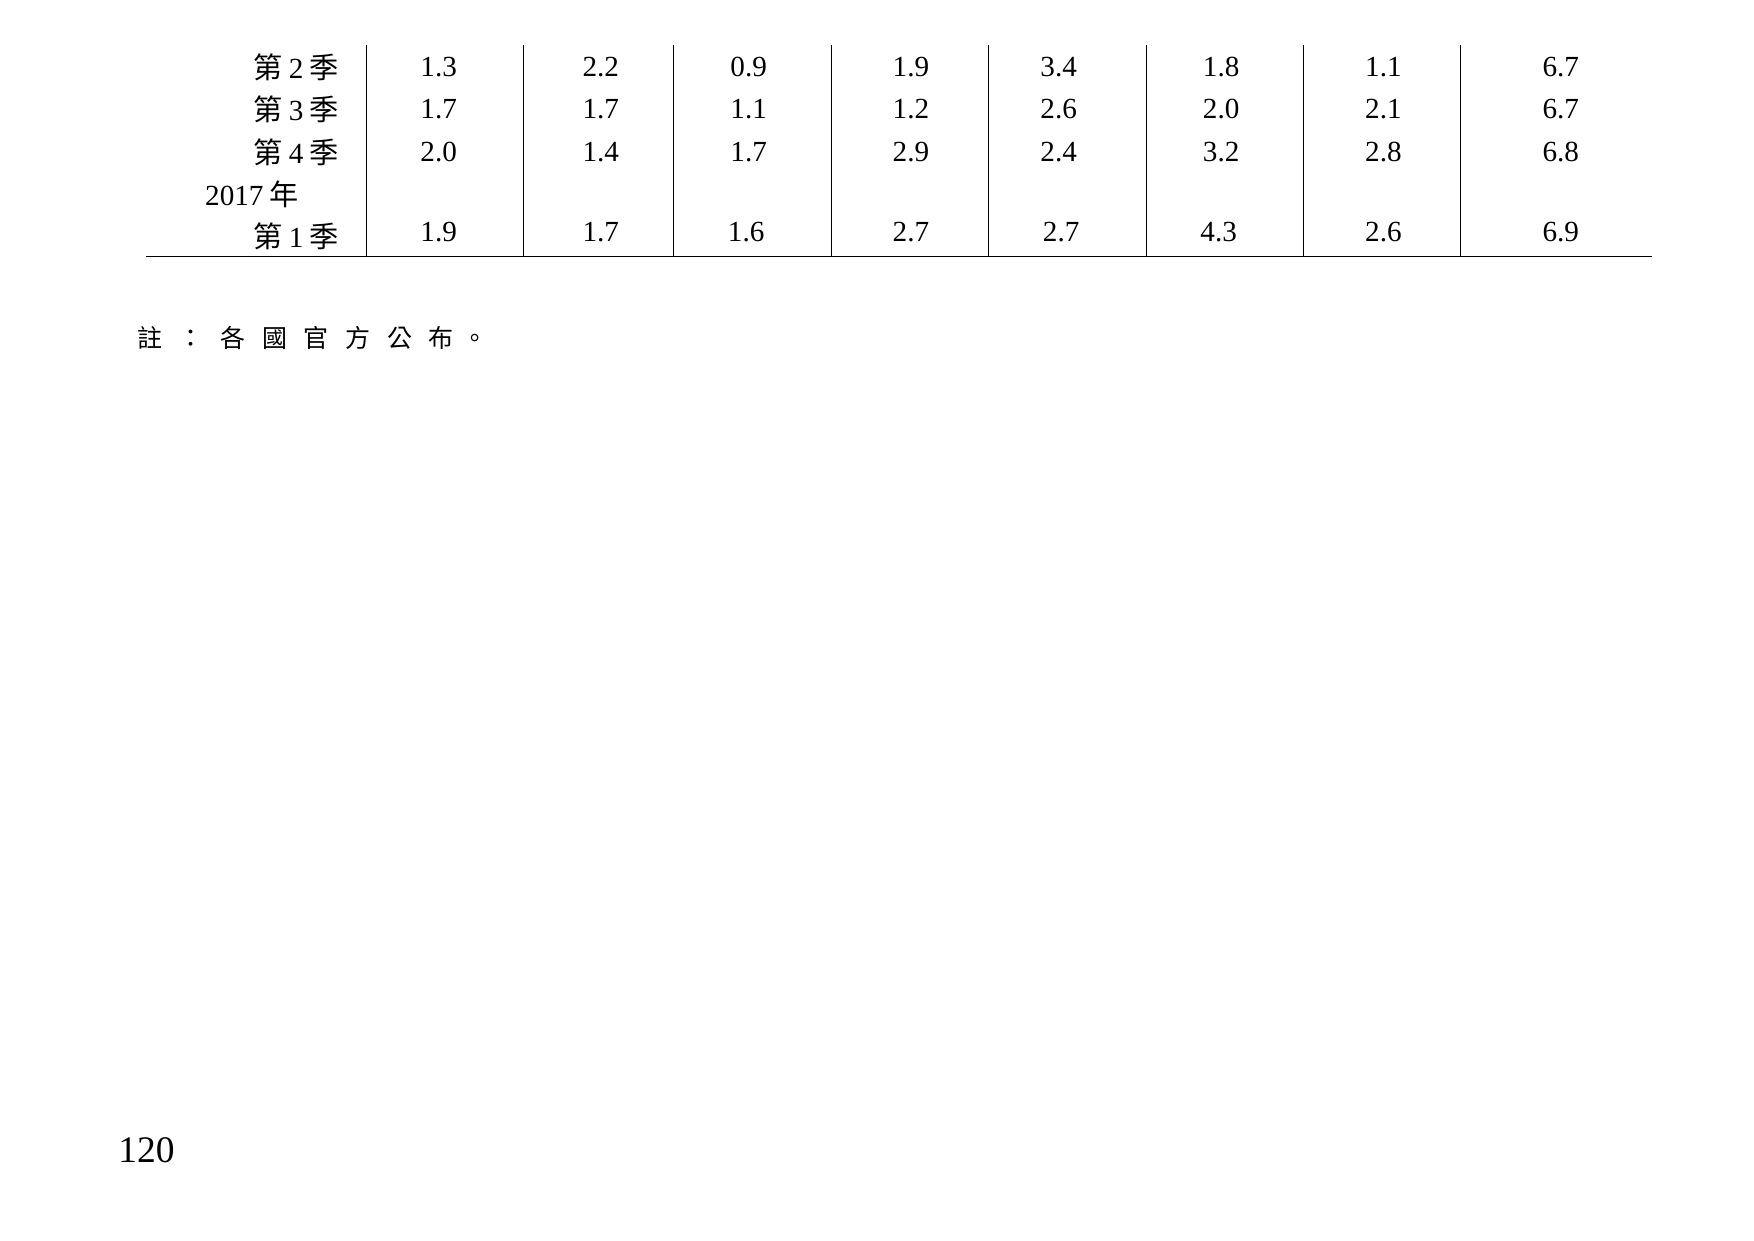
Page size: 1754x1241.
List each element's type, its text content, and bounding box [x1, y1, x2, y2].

text 註：各國官方公布。 [128, 295, 1628, 357]
table_cell 1.7 [524, 87, 673, 129]
table_cell [1147, 172, 1303, 214]
table_cell 6.8 [1461, 129, 1652, 172]
table_cell 1.4 [524, 129, 673, 172]
table_cell 2.2 [524, 45, 673, 87]
table_cell 1.6 [674, 214, 831, 256]
table_cell [674, 172, 831, 214]
table_cell 2017年 [146, 172, 366, 214]
table_cell 2.0 [1147, 87, 1303, 129]
table_cell 1.7 [367, 87, 523, 129]
table_cell 1.2 [832, 87, 988, 129]
table_cell 2.9 [832, 129, 988, 172]
table_cell 第3季 [146, 87, 366, 129]
table_cell 1.1 [1304, 45, 1460, 87]
table_cell 3.4 [989, 45, 1146, 87]
table_cell 1.9 [832, 45, 988, 87]
table_cell 0.9 [674, 45, 831, 87]
table_cell 1.8 [1147, 45, 1303, 87]
table_cell 1.3 [367, 45, 523, 87]
table_cell 2.4 [989, 129, 1146, 172]
table_cell 2.7 [832, 214, 988, 256]
table_cell 1.9 [367, 214, 523, 256]
table_cell [989, 172, 1146, 214]
table_cell 第1季 [146, 214, 366, 256]
table_cell 第2季 [146, 45, 366, 87]
table_cell 1.1 [674, 87, 831, 129]
table_cell [1461, 172, 1652, 214]
table_cell [524, 172, 673, 214]
table_cell 3.2 [1147, 129, 1303, 172]
table_cell [367, 172, 523, 214]
table_cell 4.3 [1147, 214, 1303, 256]
table_cell 1.7 [674, 129, 831, 172]
table_cell [832, 172, 988, 214]
table_cell 2.0 [367, 129, 523, 172]
table_cell 6.7 [1461, 87, 1652, 129]
table_cell 2.6 [989, 87, 1146, 129]
table_cell 6.7 [1461, 45, 1652, 87]
table_cell 2.7 [989, 214, 1146, 256]
table_cell 2.6 [1304, 214, 1460, 256]
table_cell 2.1 [1304, 87, 1460, 129]
table_cell 2.8 [1304, 129, 1460, 172]
table_cell [1304, 172, 1460, 214]
table_cell 1.7 [524, 214, 673, 256]
table_cell 6.9 [1461, 214, 1652, 256]
table_cell 第4季 [146, 129, 366, 172]
